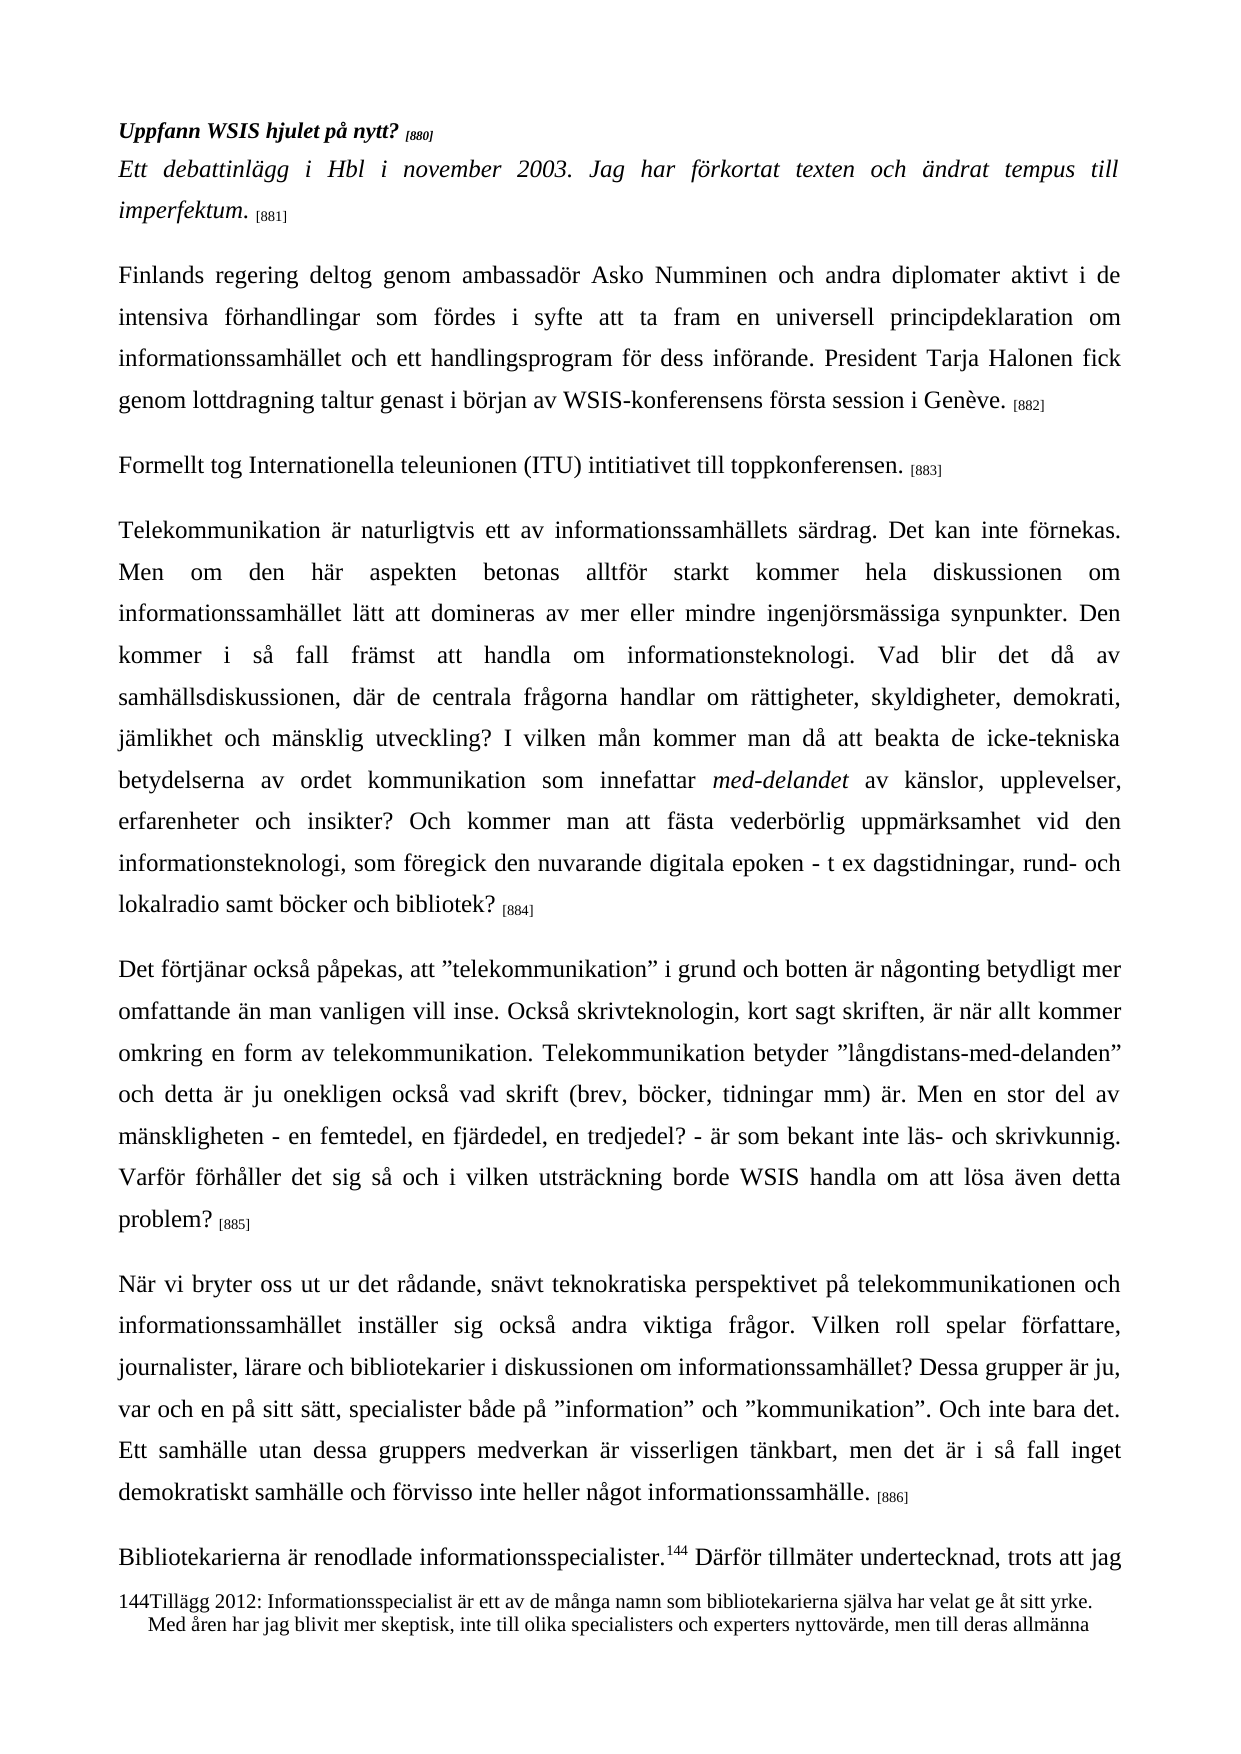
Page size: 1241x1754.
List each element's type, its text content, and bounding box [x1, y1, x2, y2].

text Telekommunikation är naturligtvis ett av informationssamhällets särdrag. Det kan inte förnekas. Men om den här aspekten betonas alltför starkt kommer hela diskussionen om informationssamhället lätt att domineras av mer eller mindre ingenjörsmässiga synpunkter. Den kommer i så fall främst att handla om informationsteknologi. Vad blir det då av samhällsdiskussionen, där de centrala frågorna handlar om rättigheter, skyldigheter, demokrati, jämlikhet och mänsklig utveckling? I vilken mån kommer man då att beakta de icke-tekniska betydelserna av ordet kommunikation som innefattar med-delandet av känslor, upplevelser, erfarenheter och insikter? Och kommer man att fästa vederbörlig uppmärksamhet vid den informationsteknologi, som föregick den nuvarande digitala epoken - t ex dagstidningar, rund- och lokalradio samt böcker och bibliotek? [884] [118, 516, 1122, 918]
text Finlands regering deltog genom ambassadör Asko Numminen och andra diplomater aktivt i de intensiva förhandlingar som fördes i syfte att ta fram en universell principdeklaration om informationssamhället och ett handlingsprogram för dess införande. President Tarja Halonen fick genom lottdragning taltur genast i början av WSIS-konferensens första session i Genève. [882] [118, 261, 1122, 414]
text Tillägg 2012: Informationsspecialist är ett av de många namn som bibliotekarierna själva har velat ge åt sitt yrke. Med åren har jag blivit mer skeptisk, inte till olika specialisters och experters nyttovärde, men till deras allmänna [118, 1589, 1122, 1636]
text När vi bryter oss ut ur det rådande, snävt teknokratiska perspektivet på telekommunikationen och informationssamhället inställer sig också andra viktiga frågor. Vilken roll spelar författare, journalister, lärare och bibliotekarier i diskussionen om informationssamhället? Dessa grupper är ju, var och en på sitt sätt, specialister både på ”information” och ”kommunikation”. Och inte bara det. Ett samhälle utan dessa gruppers medverkan är visserligen tänkbart, men det är i så fall inget demokratiskt samhälle och förvisso inte heller något informationssamhälle. [886] [118, 1270, 1122, 1506]
text Ett debattinlägg i Hbl i november 2003. Jag har förkortat texten och ändrat tempus till imperfektum. [881] [118, 155, 1122, 224]
text Det förtjänar också påpekas, att ”telekommunikation” i grund och botten är någonting betydligt mer omfattande än man vanligen vill inse. Också skrivteknologin, kort sagt skriften, är när allt kommer omkring en form av telekommunikation. Telekommunikation betyder ”långdistans-med-delanden” och detta är ju onekligen också vad skrift (brev, böcker, tidningar mm) är. Men en stor del av mänskligheten - en femtedel, en fjärdedel, en tredjedel? - är som bekant inte läs- och skrivkunnig. Varför förhåller det sig så och i vilken utsträckning borde WSIS handla om att lösa även detta problem? [885] [118, 956, 1122, 1233]
subtitle Uppfann WSIS hjulet på nytt? [880] [118, 118, 1122, 143]
text Bibliotekarierna är renodlade informationsspecialister. Därför tillmäter undertecknad, trots att jag [118, 1543, 1122, 1571]
text Formellt tog Internationella teleunionen (ITU) intitiativet till toppkonferensen. [883] [118, 451, 1122, 479]
